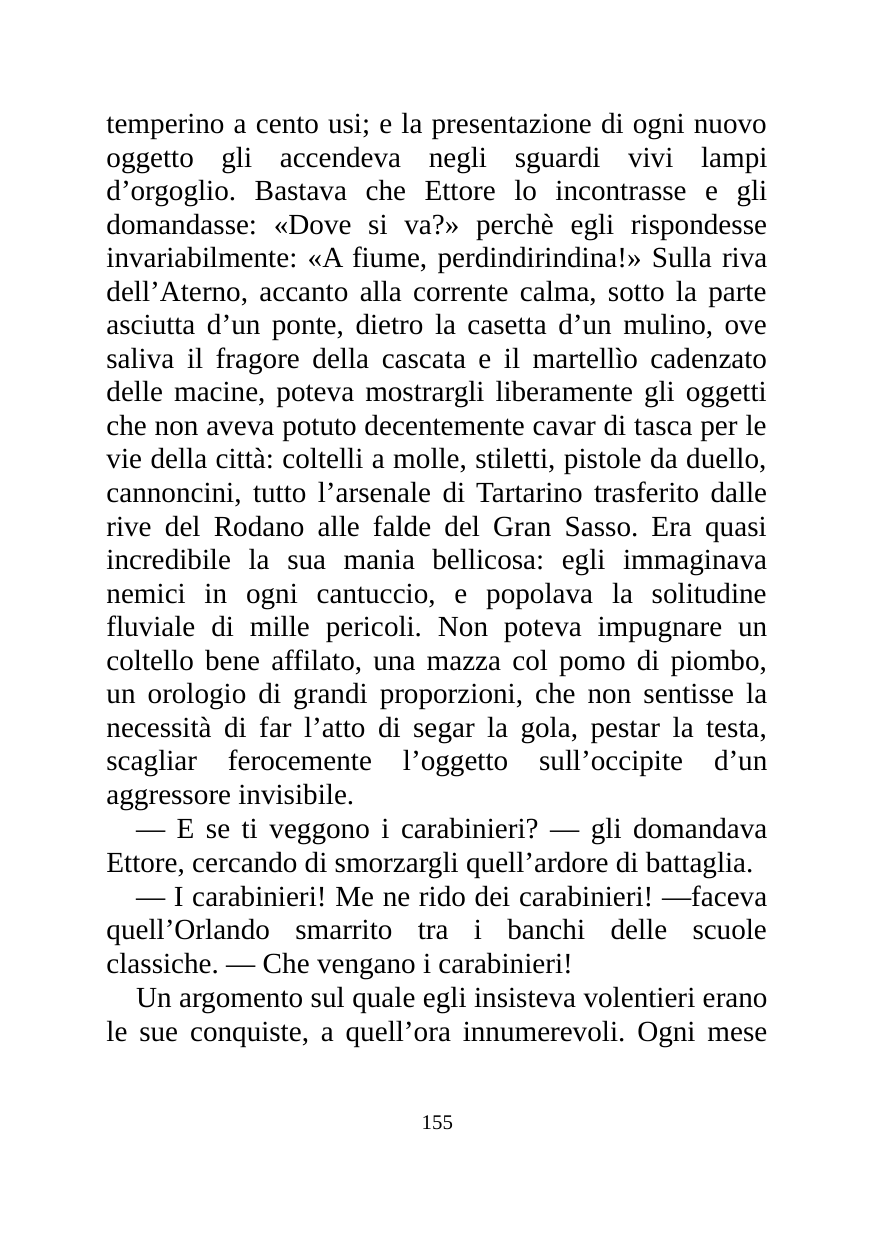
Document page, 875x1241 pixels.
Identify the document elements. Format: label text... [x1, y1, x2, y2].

text — I carabinieri! Me ne rido dei carabinieri! —faceva quell’Orlando smarrito tra i banchi delle scuole classiche. — Che vengano i carabinieri! [106, 879, 768, 979]
text — E se ti veggono i carabinieri? — gli domandava Ettore, cercando di smorzargli quell’ardore di battaglia. [106, 811, 768, 878]
text temperino a cento usi; e la presentazione di ogni nuovo oggetto gli accendeva negli sguardi vivi lampi d’orgoglio. Bastava che Ettore lo incontrasse e gli domandasse: «Dove si va?» perchè egli rispondesse invariabilmente: «A fiume, perdindirindina!» Sulla riva dell’Aterno, accanto alla corrente calma, sotto la parte asciutta d’un ponte, dietro la casetta d’un mulino, ove saliva il fragore della cascata e il martellìo cadenzato delle macine, poteva mostrargli liberamente gli oggetti che non aveva potuto decentemente cavar di tasca per le vie della città: coltelli a molle, stiletti, pistole da duello, cannoncini, tutto l’arsenale di Tartarino trasferito dalle rive del Rodano alle falde del Gran Sasso. Era quasi incredibile la sua mania bellicosa: egli immaginava nemici in ogni cantuccio, e popolava la solitudine fluviale di mille pericoli. Non poteva impugnare un coltello bene affilato, una mazza col pomo di piombo, un orologio di grandi proporzioni, che non sentisse la necessità di far l’atto di segar la gola, pestar la testa, scagliar ferocemente l’oggetto sull’occipite d’un aggressore invisibile. [106, 106, 768, 811]
text Un argomento sul quale egli insisteva volentieri erano le sue conquiste, a quell’ora innumerevoli. Ogni mese [106, 980, 768, 1047]
